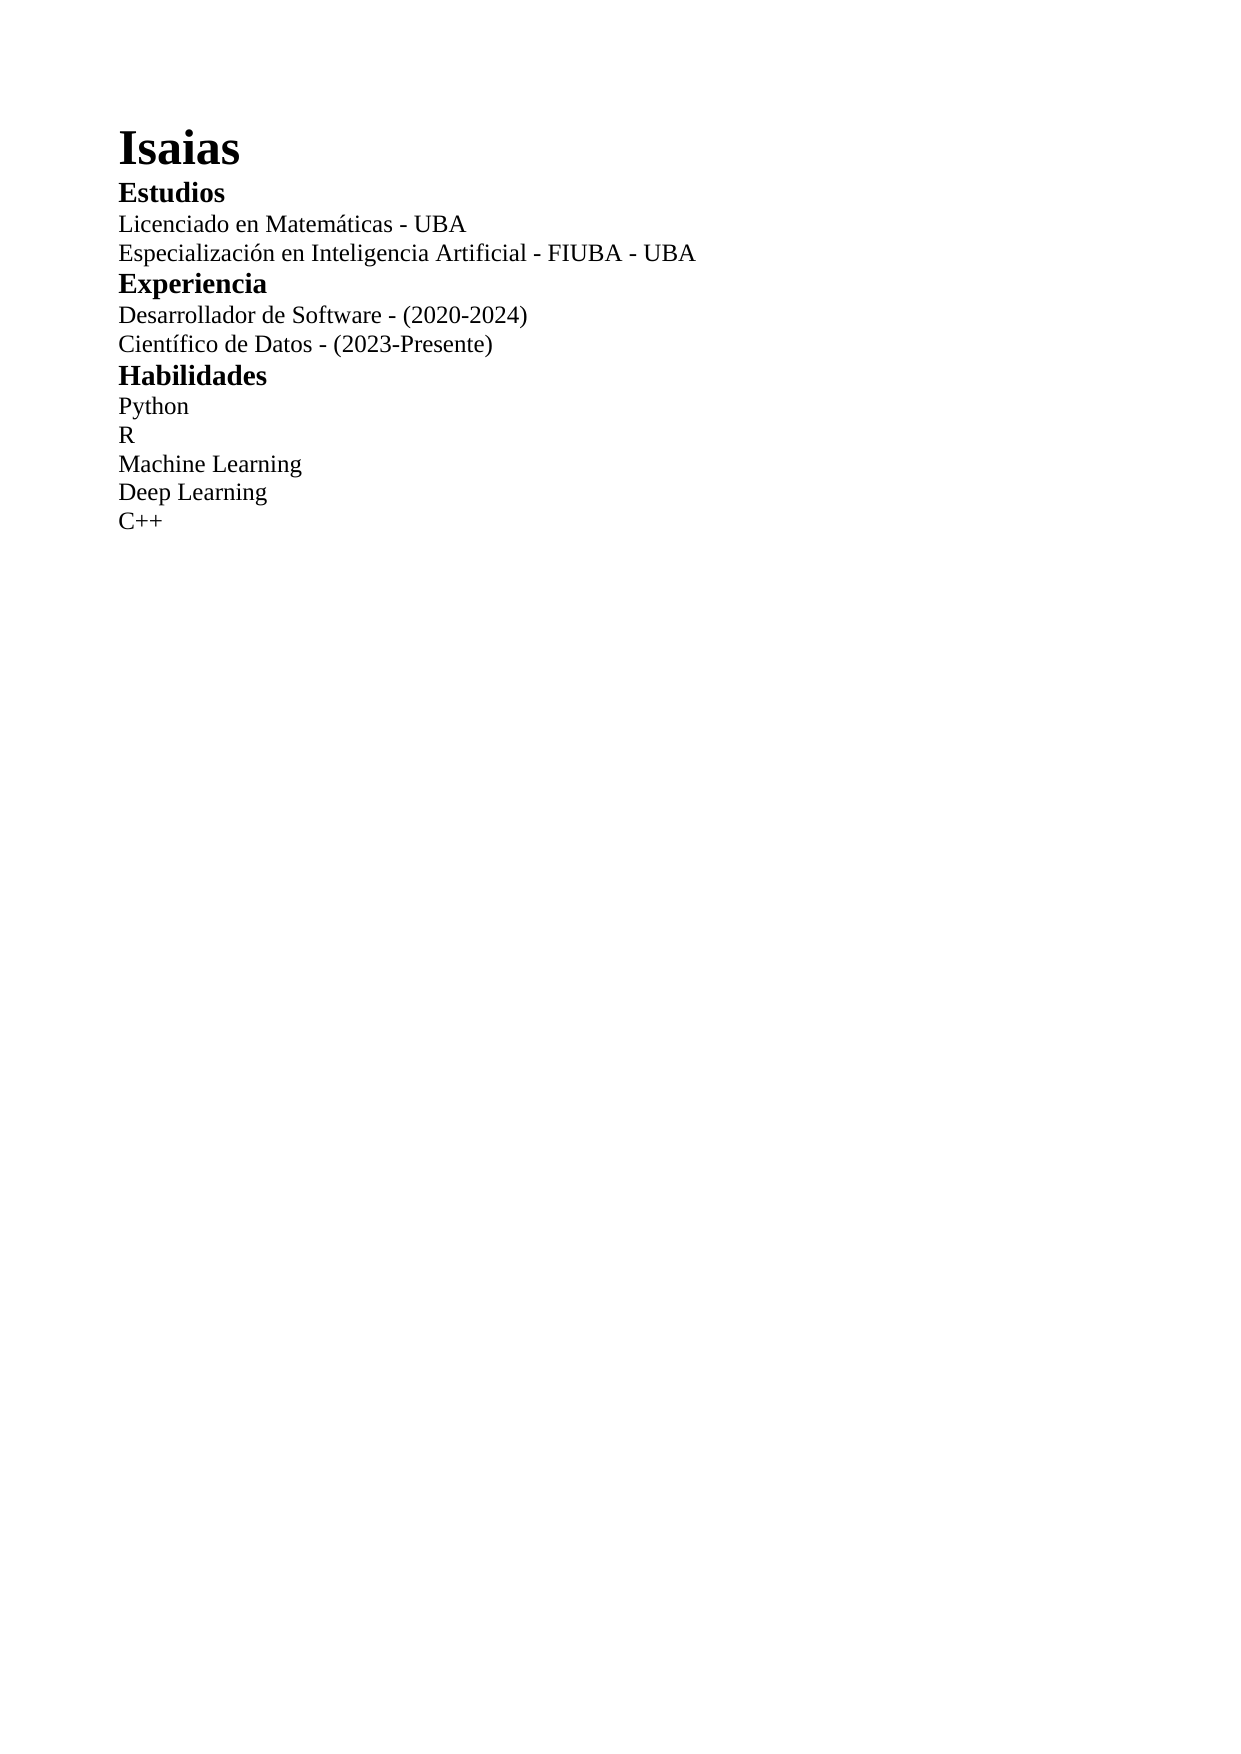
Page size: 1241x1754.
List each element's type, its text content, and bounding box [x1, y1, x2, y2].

text C++ [118, 506, 1122, 535]
subtitle Estudios [118, 176, 1122, 209]
text Científico de Datos - (2023-Presente) [118, 329, 1122, 358]
subtitle Habilidades [118, 358, 1122, 391]
text Python [118, 391, 1122, 420]
text Desarrollador de Software - (2020-2024) [118, 300, 1122, 329]
subtitle Isaias [118, 118, 1122, 176]
subtitle Experiencia [118, 267, 1122, 300]
text R [118, 420, 1122, 449]
text Licenciado en Matemáticas - UBA [118, 209, 1122, 238]
text Especialización en Inteligencia Artificial - FIUBA - UBA [118, 238, 1122, 267]
text Deep Learning [118, 477, 1122, 506]
text Machine Learning [118, 449, 1122, 477]
